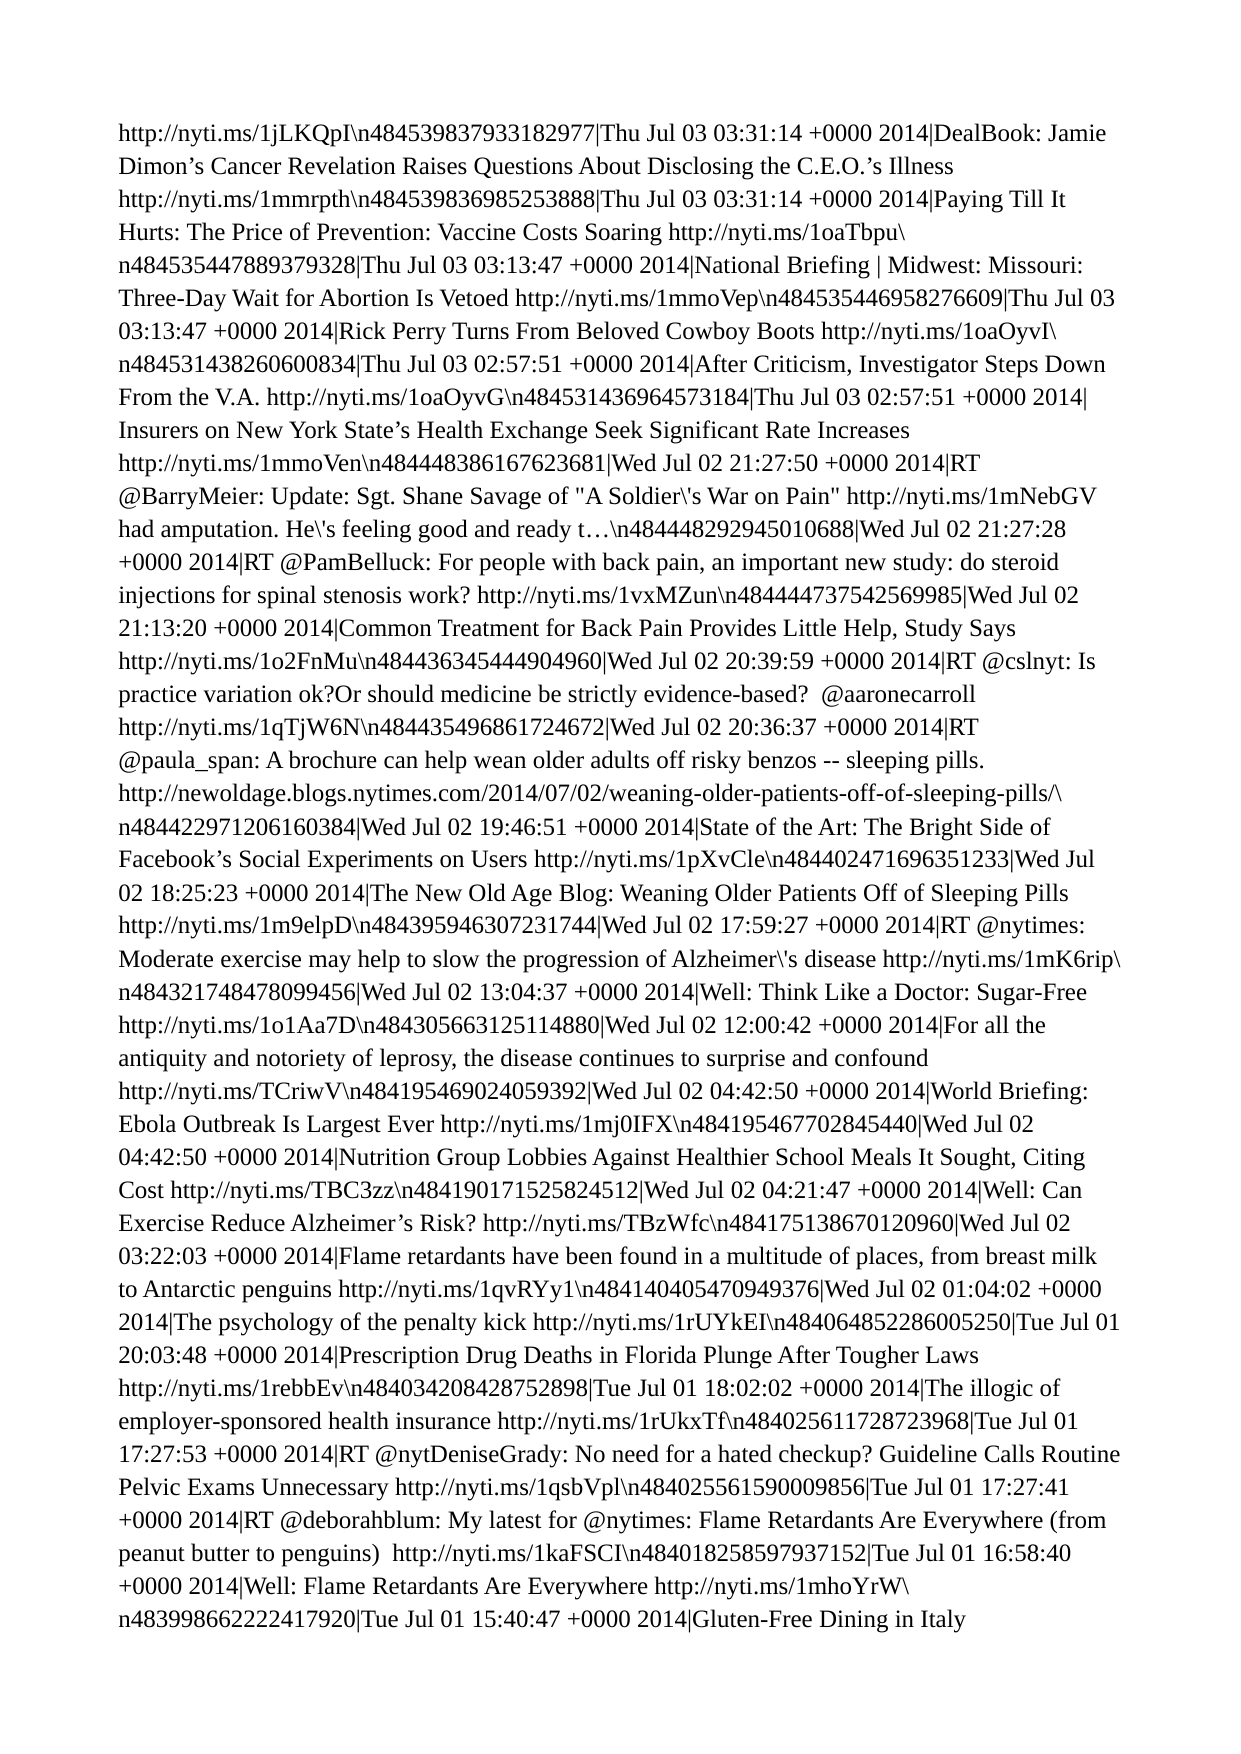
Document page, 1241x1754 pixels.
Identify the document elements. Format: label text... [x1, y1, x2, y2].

text http://nyti.ms/1jLKQpI\n484539837933182977|Thu Jul 03 03:31:14 +0000 2014|DealBook: Jamie Dimon’s Cancer Revelation Raises Questions About Disclosing the C.E.O.’s Illness http://nyti.ms/1mmrpth\n484539836985253888|Thu Jul 03 03:31:14 +0000 2014|Paying Till It Hurts: The Price of Prevention: Vaccine Costs Soaring http://nyti.ms/1oaTbpu\n484535447889379328|Thu Jul 03 03:13:47 +0000 2014|National Briefing | Midwest: Missouri: Three-Day Wait for Abortion Is Vetoed http://nyti.ms/1mmoVep\n484535446958276609|Thu Jul 03 03:13:47 +0000 2014|Rick Perry Turns From Beloved Cowboy Boots http://nyti.ms/1oaOyvI\n484531438260600834|Thu Jul 03 02:57:51 +0000 2014|After Criticism, Investigator Steps Down From the V.A. http://nyti.ms/1oaOyvG\n484531436964573184|Thu Jul 03 02:57:51 +0000 2014|Insurers on New York State’s Health Exchange Seek Significant Rate Increases http://nyti.ms/1mmoVen\n484448386167623681|Wed Jul 02 21:27:50 +0000 2014|RT @BarryMeier: Update: Sgt. Shane Savage of "A Soldier\'s War on Pain" http://nyti.ms/1mNebGV had amputation. He\'s feeling good and ready t…\n484448292945010688|Wed Jul 02 21:27:28 +0000 2014|RT @PamBelluck: For people with back pain, an important new study: do steroid injections for spinal stenosis work? http://nyti.ms/1vxMZun\n484444737542569985|Wed Jul 02 21:13:20 +0000 2014|Common Treatment for Back Pain Provides Little Help, Study Says http://nyti.ms/1o2FnMu\n484436345444904960|Wed Jul 02 20:39:59 +0000 2014|RT @cslnyt: Is practice variation ok?Or should medicine be strictly evidence-based? @aaronecarroll http://nyti.ms/1qTjW6N\n484435496861724672|Wed Jul 02 20:36:37 +0000 2014|RT @paula_span: A brochure can help wean older adults off risky benzos -- sleeping pills. http://newoldage.blogs.nytimes.com/2014/07/02/weaning-older-patients-off-of-sleeping-pills/\n484422971206160384|Wed Jul 02 19:46:51 +0000 2014|State of the Art: The Bright Side of Facebook’s Social Experiments on Users http://nyti.ms/1pXvCle\n484402471696351233|Wed Jul 02 18:25:23 +0000 2014|The New Old Age Blog: Weaning Older Patients Off of Sleeping Pills http://nyti.ms/1m9elpD\n484395946307231744|Wed Jul 02 17:59:27 +0000 2014|RT @nytimes: Moderate exercise may help to slow the progression of Alzheimer\'s disease http://nyti.ms/1mK6rip\n484321748478099456|Wed Jul 02 13:04:37 +0000 2014|Well: Think Like a Doctor: Sugar-Free http://nyti.ms/1o1Aa7D\n484305663125114880|Wed Jul 02 12:00:42 +0000 2014|For all the antiquity and notoriety of leprosy, the disease continues to surprise and confound http://nyti.ms/TCriwV\n484195469024059392|Wed Jul 02 04:42:50 +0000 2014|World Briefing: Ebola Outbreak Is Largest Ever http://nyti.ms/1mj0IFX\n484195467702845440|Wed Jul 02 04:42:50 +0000 2014|Nutrition Group Lobbies Against Healthier School Meals It Sought, Citing Cost http://nyti.ms/TBC3zz\n484190171525824512|Wed Jul 02 04:21:47 +0000 2014|Well: Can Exercise Reduce Alzheimer’s Risk? http://nyti.ms/TBzWfc\n484175138670120960|Wed Jul 02 03:22:03 +0000 2014|Flame retardants have been found in a multitude of places, from breast milk to Antarctic penguins http://nyti.ms/1qvRYy1\n484140405470949376|Wed Jul 02 01:04:02 +0000 2014|The psychology of the penalty kick http://nyti.ms/1rUYkEI\n484064852286005250|Tue Jul 01 20:03:48 +0000 2014|Prescription Drug Deaths in Florida Plunge After Tougher Laws http://nyti.ms/1rebbEv\n484034208428752898|Tue Jul 01 18:02:02 +0000 2014|The illogic of employer-sponsored health insurance http://nyti.ms/1rUkxTf\n484025611728723968|Tue Jul 01 17:27:53 +0000 2014|RT @nytDeniseGrady: No need for a hated checkup? Guideline Calls Routine Pelvic Exams Unnecessary http://nyti.ms/1qsbVpl\n484025561590009856|Tue Jul 01 17:27:41 +0000 2014|RT @deborahblum: My latest for @nytimes: Flame Retardants Are Everywhere (from peanut butter to penguins) http://nyti.ms/1kaFSCI\n484018258597937152|Tue Jul 01 16:58:40 +0000 2014|Well: Flame Retardants Are Everywhere http://nyti.ms/1mhoYrW\n483998662222417920|Tue Jul 01 15:40:47 +0000 2014|Gluten-Free Dining in Italy [118, 118, 1122, 1633]
